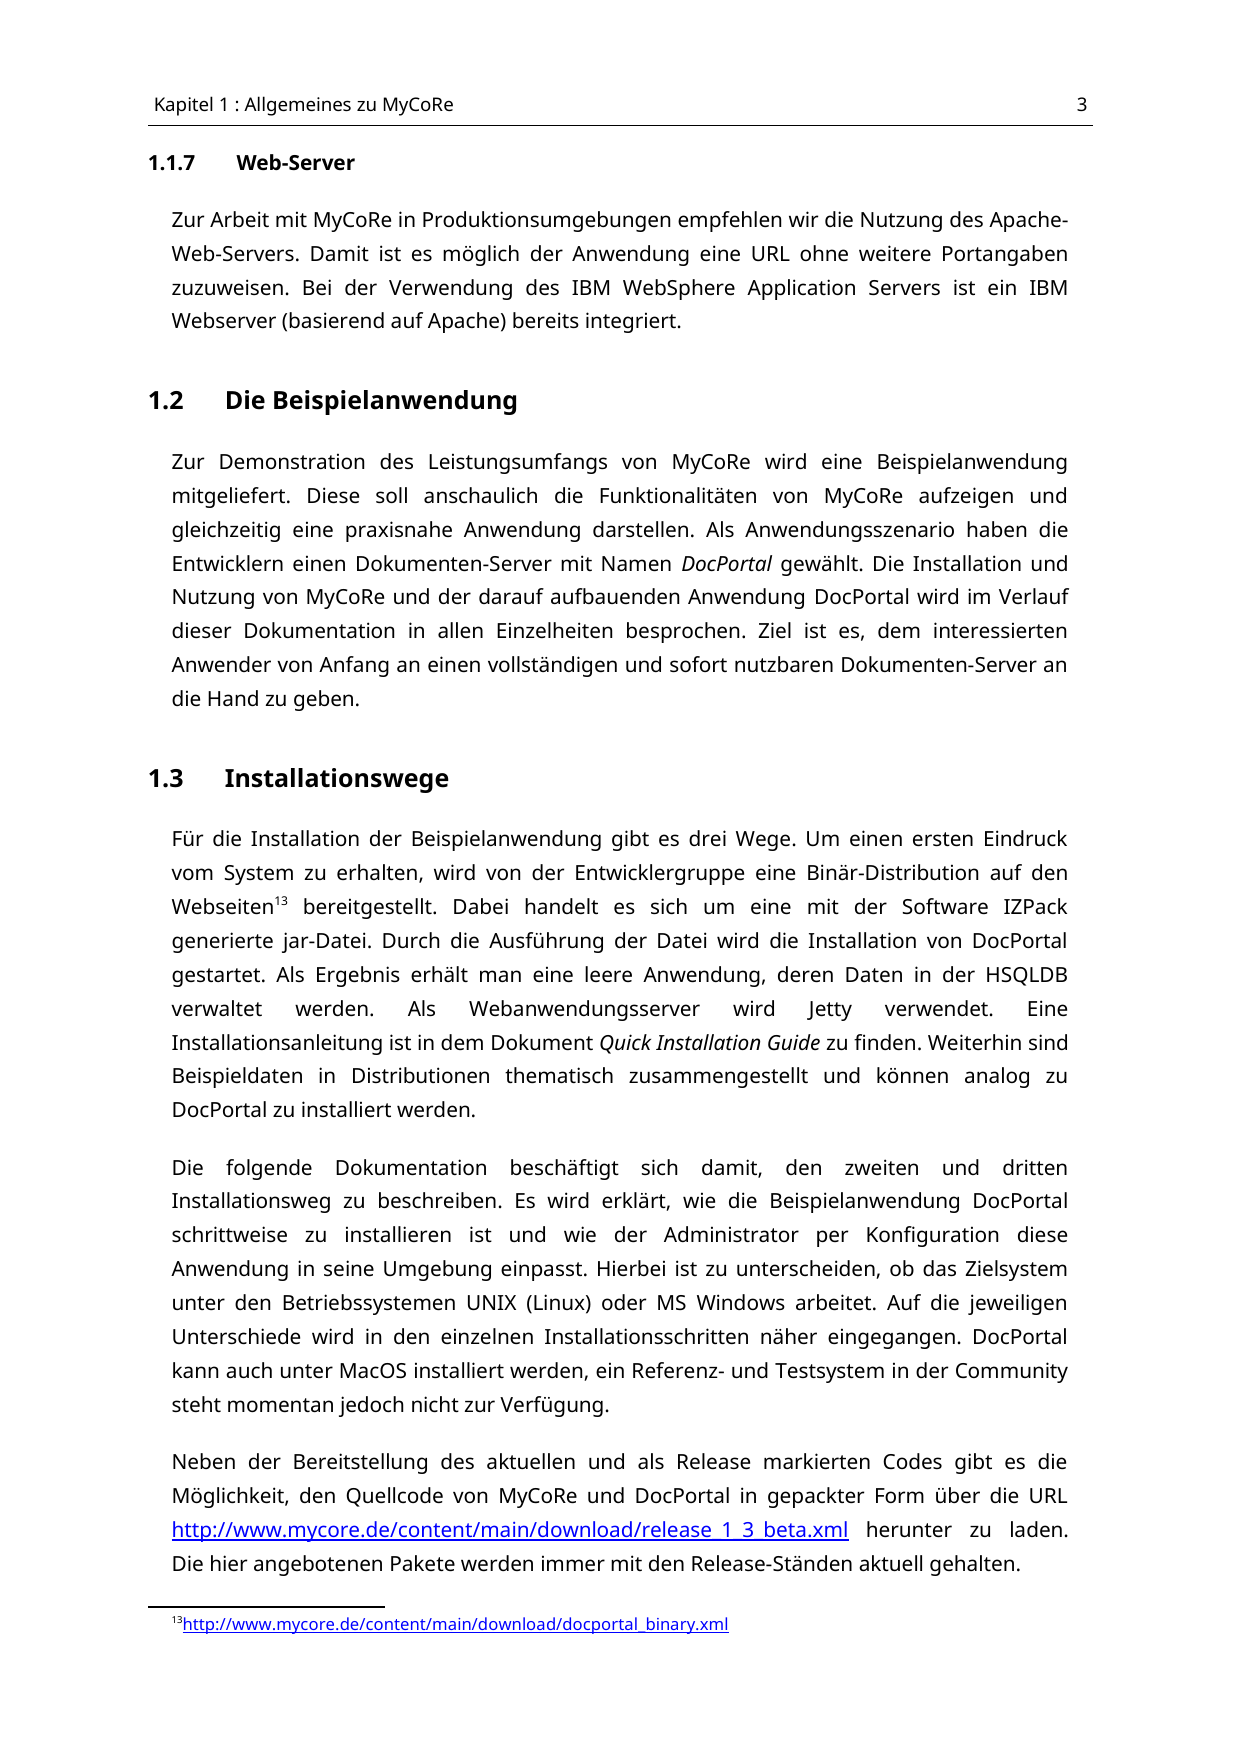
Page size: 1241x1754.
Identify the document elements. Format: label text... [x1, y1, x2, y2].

subtitle Web-Server [148, 148, 1092, 176]
subtitle Die Beispielanwendung [148, 383, 1092, 417]
text Neben der Bereitstellung des aktuellen und als Release markierten Codes gibt es die Möglichkeit, den Quellcode von MyCoRe und DocPortal in gepackter Form über die URL http://www.mycore.de/content/main/download/release_1_3_beta.xml herunter zu laden. Die hier angebotenen Pakete werden immer mit den Release-Ständen aktuell gehalten. [171, 1447, 1069, 1577]
subtitle Installationswege [148, 760, 1092, 794]
text Zur Arbeit mit MyCoRe in Produktionsumgebungen empfehlen wir die Nutzung des Apache-Web-Servers. Damit ist es möglich der Anwendung eine URL ohne weitere Portangaben zuzuweisen. Bei der Verwendung des IBM WebSphere Application Servers ist ein IBM Webserver (basierend auf Apache) bereits integriert. [171, 205, 1069, 335]
text Für die Installation der Beispielanwendung gibt es drei Wege. Um einen ersten Eindruck vom System zu erhalten, wird von der Entwicklergruppe eine Binär-Distribution auf den Webseiten bereitgestellt. Dabei handelt es sich um eine mit der Software IZPack generierte jar-Datei. Durch die Ausführung der Datei wird die Installation von DocPortal gestartet. Als Ergebnis erhält man eine leere Anwendung, deren Daten in der HSQLDB verwaltet werden. Als Webanwendungsserver wird Jetty verwendet. Eine Installationsanleitung ist in dem Dokument Quick Installation Guide zu finden. Weiterhin sind Beispieldaten in Distributionen thematisch zusammengestellt und können analog zu DocPortal zu installiert werden. [171, 824, 1069, 1124]
text http://www.mycore.de/content/main/download/docportal_binary.xml [171, 1613, 1069, 1636]
text Die folgende Dokumentation beschäftigt sich damit, den zweiten und dritten Installationsweg zu beschreiben. Es wird erklärt, wie die Beispielanwendung DocPortal schrittweise zu installieren ist und wie der Administrator per Konfiguration diese Anwendung in seine Umgebung einpasst. Hierbei ist zu unterscheiden, ob das Zielsystem unter den Betriebssystemen UNIX (Linux) oder MS Windows arbeitet. Auf die jeweiligen Unterschiede wird in den einzelnen Installationsschritten näher eingegangen. DocPortal kann auch unter MacOS installiert werden, ein Referenz- und Testsystem in der Community steht momentan jedoch nicht zur Verfügung. [171, 1153, 1069, 1418]
text Zur Demonstration des Leistungsumfangs von MyCoRe wird eine Beispielanwendung mitgeliefert. Diese soll anschaulich die Funktionalitäten von MyCoRe aufzeigen und gleichzeitig eine praxisnahe Anwendung darstellen. Als Anwendungsszenario haben die Entwicklern einen Dokumenten-Server mit Namen DocPortal gewählt. Die Installation und Nutzung von MyCoRe und der darauf aufbauenden Anwendung DocPortal wird im Verlauf dieser Dokumentation in allen Einzelheiten besprochen. Ziel ist es, dem interessierten Anwender von Anfang an einen vollständigen und sofort nutzbaren Dokumenten-Server an die Hand zu geben. [171, 447, 1069, 712]
